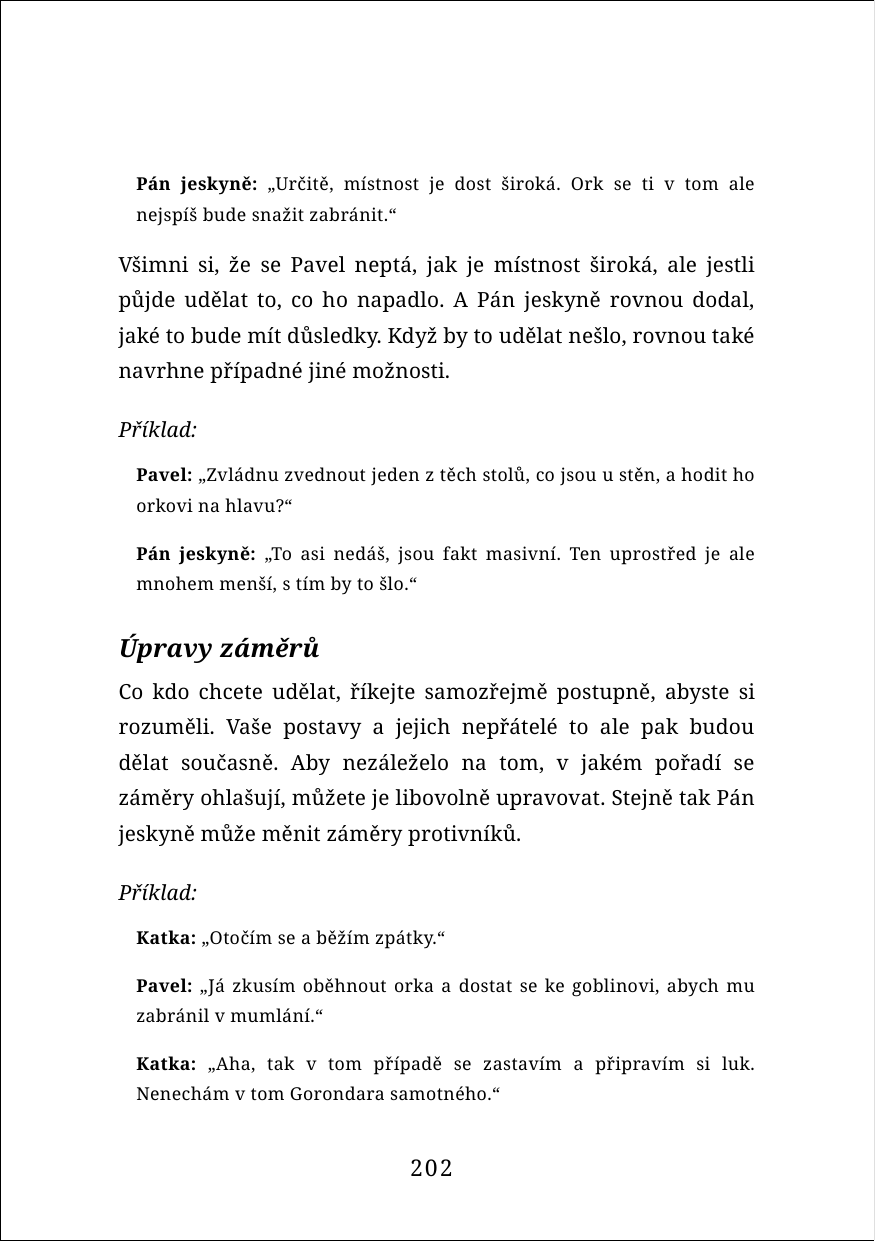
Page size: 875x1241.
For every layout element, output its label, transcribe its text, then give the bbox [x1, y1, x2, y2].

subtitle Úpravy záměrů [118, 631, 756, 665]
text Pavel: „Zvládnu zvednout jeden z těch stolů, co jsou u stěn, a hodit ho orkovi na hlavu?“ [136, 463, 756, 517]
text Všimni si, že se Pavel neptá, jak je místnost široká, ale jestli půjde udělat to, co ho napadlo. A Pán jeskyně rovnou dodal, jaké to bude mít důsledky. Když by to udělat nešlo, rovnou také navrhne případné jiné možnosti. [118, 250, 756, 385]
text Příklad: [118, 878, 756, 906]
text Katka: „Aha, tak v tom případě se zastavím a připravím si luk. Nenechám v tom Gorondara samotného.“ [136, 1051, 756, 1106]
text Katka: „Otočím se a běžím zpátky.“ [136, 925, 756, 949]
text Co kdo chcete udělat, říkejte samozřejmě postupně, abyste si rozuměli. Vaše postavy a jejich nepřátelé to ale pak budou dělat současně. Aby nezáleželo na tom, v jakém pořadí se záměry ohlašují, můžete je libovolně upravovat. Stejně tak Pán jeskyně může měnit záměry protivníků. [118, 677, 756, 847]
text Pavel: „Já zkusím oběhnout orka a dostat se ke goblinovi, abych mu zabránil v mumlání.“ [136, 973, 756, 1028]
text Pán jeskyně: „To asi nedáš, jsou fakt masivní. Ten uprostřed je ale mnohem menší, s tím by to šlo.“ [136, 541, 756, 595]
text Pán jeskyně: „Určitě, místnost je dost široká. Ork se ti v tom ale nejspíš bude snažit zabránit.“ [136, 172, 756, 226]
text Příklad: [118, 416, 756, 444]
